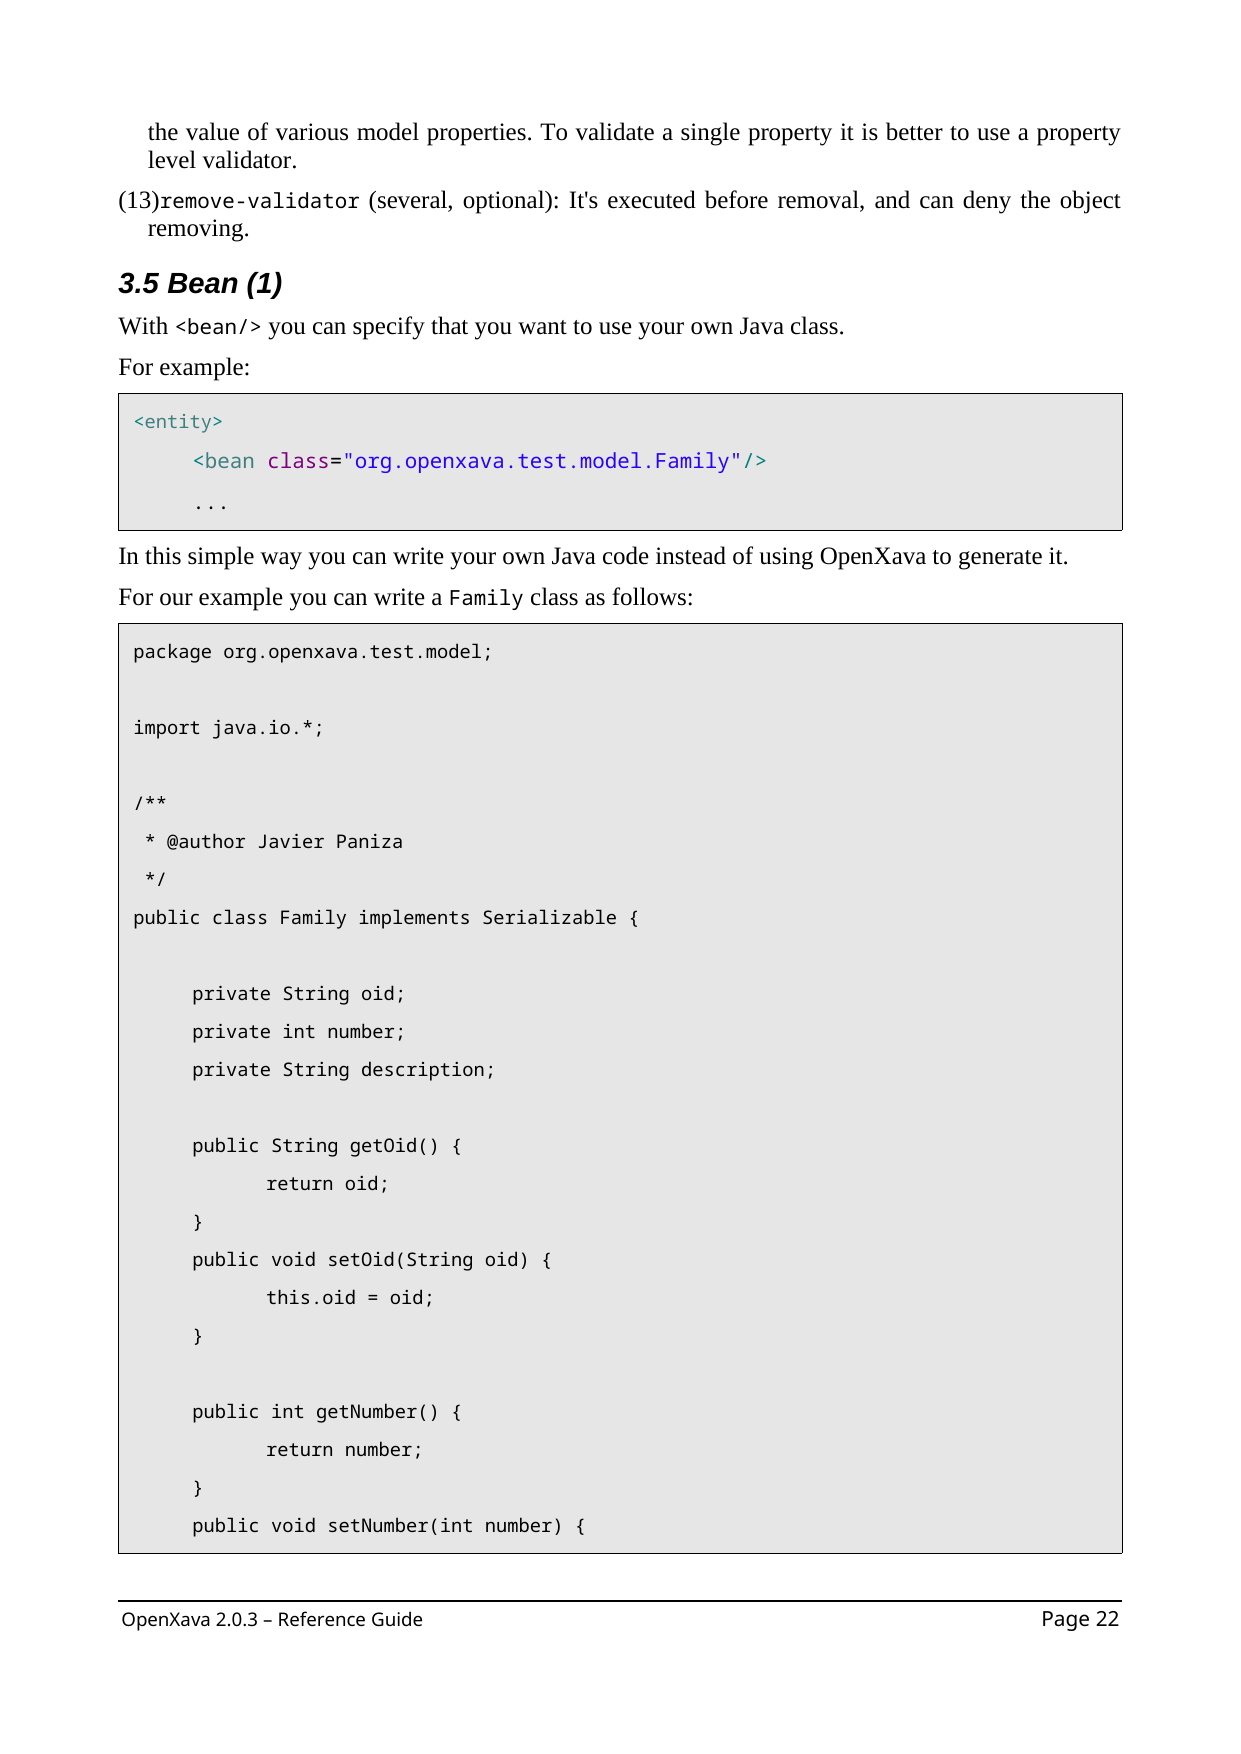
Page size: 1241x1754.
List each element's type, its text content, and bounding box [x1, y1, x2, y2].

text package org.openxava.test.model; [119, 624, 1122, 661]
list remove-validator (several, optional): It's executed before removal, and can deny the object removing. [118, 186, 1122, 242]
text ... [119, 472, 1122, 530]
subtitle Bean (1) [118, 267, 1122, 300]
text <entity> [119, 394, 1122, 431]
text } [119, 1460, 1122, 1498]
text private String oid; [119, 966, 1122, 1003]
text public void setOid(String oid) { [119, 1232, 1122, 1270]
text return number; [119, 1422, 1122, 1460]
text } [119, 1194, 1122, 1232]
text <bean class="org.openxava.test.model.Family"/> [119, 431, 1122, 472]
text public String getOid() { [119, 1118, 1122, 1156]
text * @author Javier Paniza [119, 813, 1122, 851]
text return oid; [119, 1156, 1122, 1194]
text In this simple way you can write your own Java code instead of using OpenXava to generate it. [118, 542, 1122, 570]
text public int getNumber() { [119, 1384, 1122, 1422]
text With <bean/> you can specify that you want to use your own Java class. [118, 312, 1122, 340]
text public void setNumber(int number) { [119, 1498, 1122, 1553]
text */ [119, 851, 1122, 889]
text this.oid = oid; [119, 1270, 1122, 1308]
text private int number; [119, 1003, 1122, 1042]
text public class Family implements Serializable { [119, 889, 1122, 927]
text /** [119, 775, 1122, 813]
list the value of various model properties. To validate a single property it is better to use a property level validator. [118, 118, 1122, 173]
text } [119, 1308, 1122, 1346]
text private String description; [119, 1042, 1122, 1079]
text For our example you can write a Family class as follows: [118, 583, 1122, 611]
text For example: [118, 353, 1122, 381]
text import java.io.*; [119, 699, 1122, 737]
